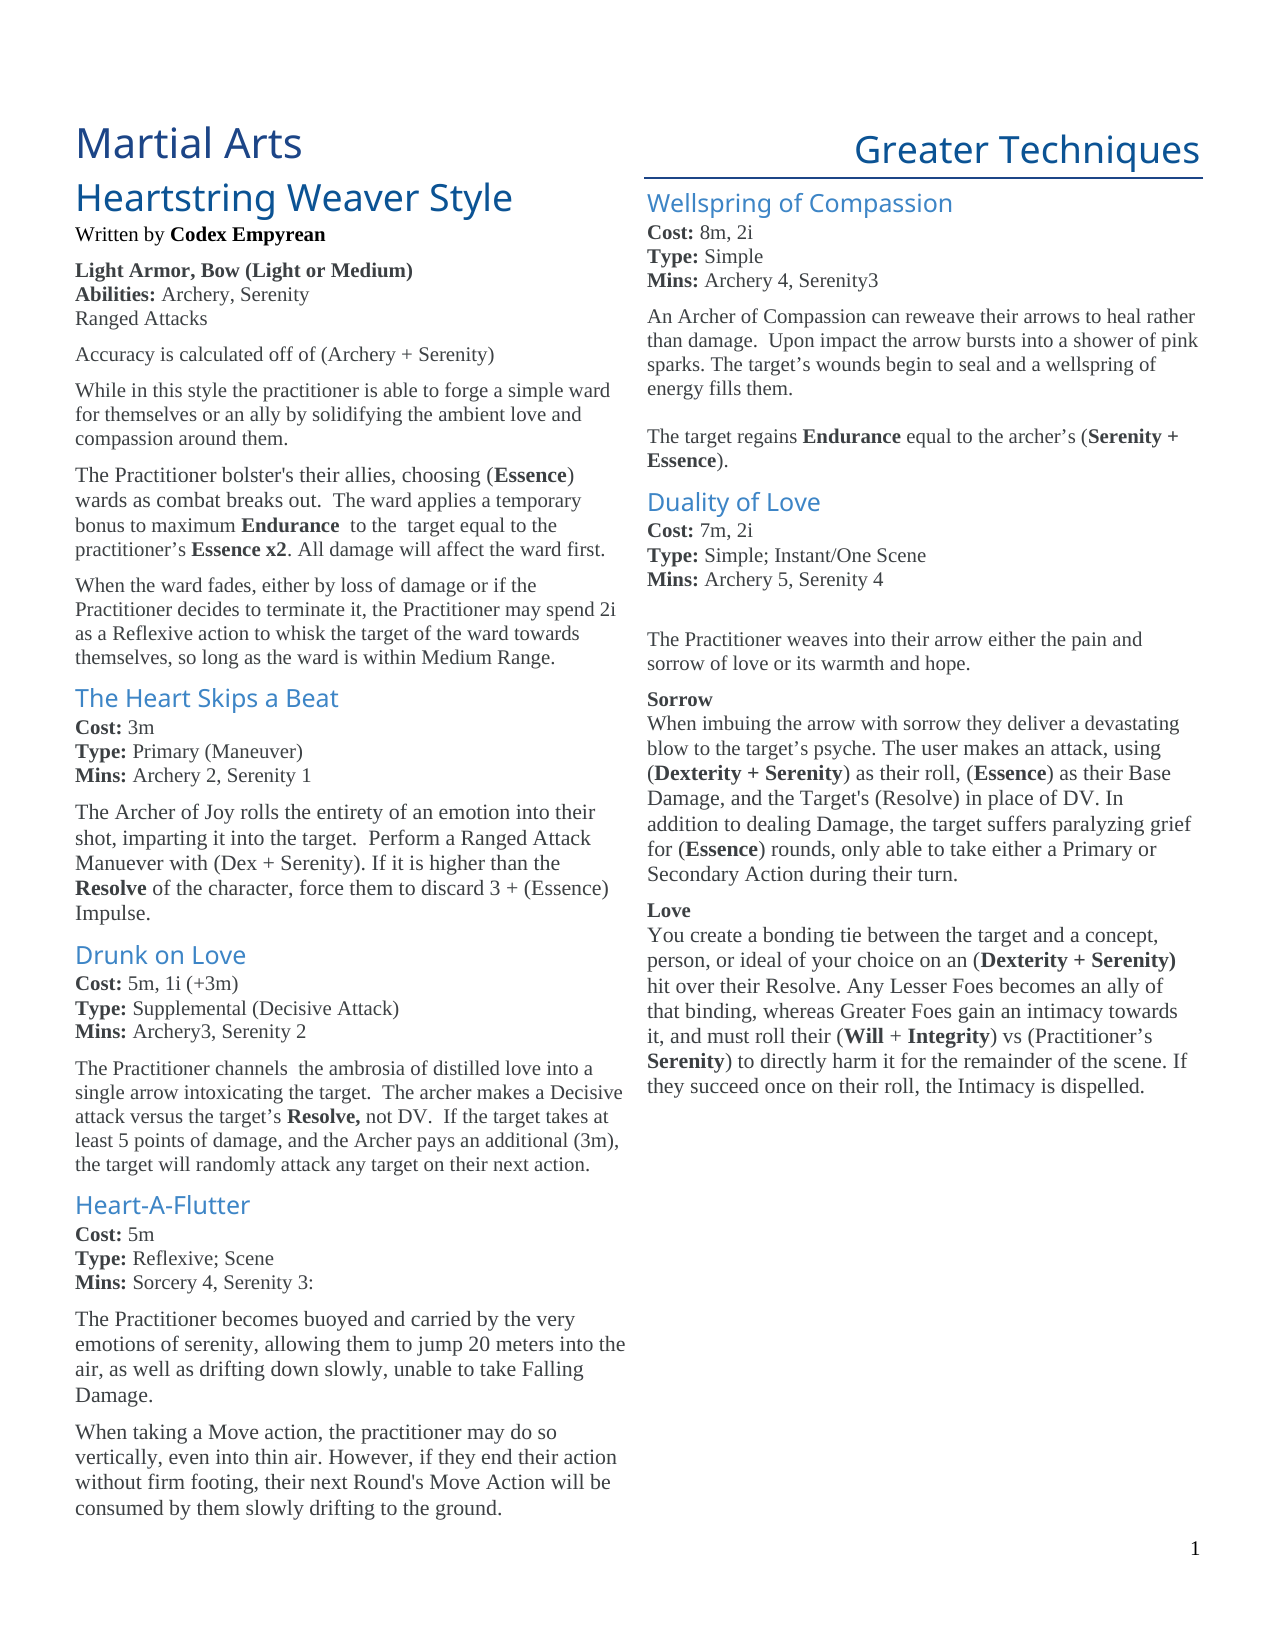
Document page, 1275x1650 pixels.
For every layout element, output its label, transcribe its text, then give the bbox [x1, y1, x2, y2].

text Sorrow When imbuing the arrow with sorrow they deliver a devastating blow to the target’s psyche. The user makes an attack, using (Dexterity + Serenity) as their roll, (Essence) as their Base Damage, and the Target's (Resolve) in place of DV. In addition to dealing Damage, the target suffers paralyzing grief for (Essence) rounds, only able to take either a Primary or Secondary Action during their turn. [647, 687, 1200, 886]
subtitle Wellspring of Compassion [647, 186, 1200, 220]
text When the ward fades, either by loss of damage or if the Practitioner decides to terminate it, the Practitioner may spend 2i as a Reflexive action to whisk the target of the ward towards themselves, so long as the ward is within Medium Range. [75, 573, 628, 669]
text Cost: 5m Type: Reflexive; Scene Mins: Sorcery 4, Serenity 3: [75, 1222, 628, 1294]
subtitle Greater Techniques [644, 120, 1203, 177]
text Cost: 3m Type: Primary (Maneuver) Mins: Archery 2, Serenity 1 [75, 715, 628, 787]
text While in this style the practitioner is able to forge a simple ward for themselves or an ally by solidifying the ambient love and compassion around them. [75, 378, 628, 450]
subtitle Drunk on Love [75, 937, 628, 971]
text Cost: 8m, 2i Type: Simple Mins: Archery 4, Serenity3 [647, 220, 1200, 292]
text An Archer of Compassion can reweave their arrows to heal rather than damage. Upon impact the arrow bursts into a shower of pink sparks. The target’s wounds begin to seal and a wellspring of energy fills them. The target regains Endurance equal to the archer’s (Serenity + Essence). [647, 304, 1200, 472]
subtitle Duality of Love [647, 484, 1200, 518]
subtitle Heartstring Weaver Style [75, 171, 628, 222]
text When taking a Move action, the practitioner may do so vertically, even into thin air. However, if they end their action without firm footing, their next Round's Move Action will be consumed by them slowly drifting to the ground. [75, 1419, 628, 1520]
text Cost: 7m, 2i Type: Simple; Instant/One Scene Mins: Archery 5, Serenity 4 [647, 518, 1200, 615]
text Accuracy is calculated off of (Archery + Serenity) [75, 342, 628, 366]
subtitle Martial Arts [75, 114, 628, 171]
text Written by Codex Empyrean [75, 222, 628, 246]
subtitle Heart-A-Flutter [75, 1188, 628, 1222]
subtitle The Heart Skips a Beat [75, 681, 628, 715]
text Love You create a bonding tie between the target and a concept, person, or ideal of your choice on an (Dexterity + Serenity) hit over their Resolve. Any Lesser Foes becomes an ally of that binding, whereas Greater Foes gain an intimacy towards it, and must roll their (Will + Integrity) vs (Practitioner’s Serenity) to directly harm it for the remainder of the scene. If they succeed once on their roll, the Intimacy is dispelled. [647, 898, 1200, 1099]
text The Archer of Joy rolls the entirety of an emotion into their shot, imparting it into the target. Perform a Ranged Attack Manuever with (Dex + Serenity). If it is higher than the Resolve of the character, force them to discard 3 + (Essence) Impulse. [75, 799, 628, 925]
text The Practitioner weaves into their arrow either the pain and sorrow of love or its warmth and hope. [647, 627, 1200, 675]
text The Practitioner bolster's their allies, choosing (Essence) wards as combat breaks out. The ward applies a temporary bonus to maximum Endurance to the target equal to the practitioner’s Essence x2. All damage will affect the ward first. [75, 462, 628, 561]
text The Practitioner becomes buoyed and carried by the very emotions of serenity, allowing them to jump 20 meters into the air, as well as drifting down slowly, unable to take Falling Damage. [75, 1306, 628, 1407]
text Cost: 5m, 1i (+3m) Type: Supplemental (Decisive Attack) Mins: Archery3, Serenity 2 [75, 971, 628, 1043]
text Light Armor, Bow (Light or Medium) Abilities: Archery, Serenity Ranged Attacks [75, 258, 628, 330]
text The Practitioner channels the ambrosia of distilled love into a single arrow intoxicating the target. The archer makes a Decisive attack versus the target’s Resolve, not DV. If the target takes at least 5 points of damage, and the Archer pays an additional (3m), the target will randomly attack any target on their next action. [75, 1056, 628, 1176]
